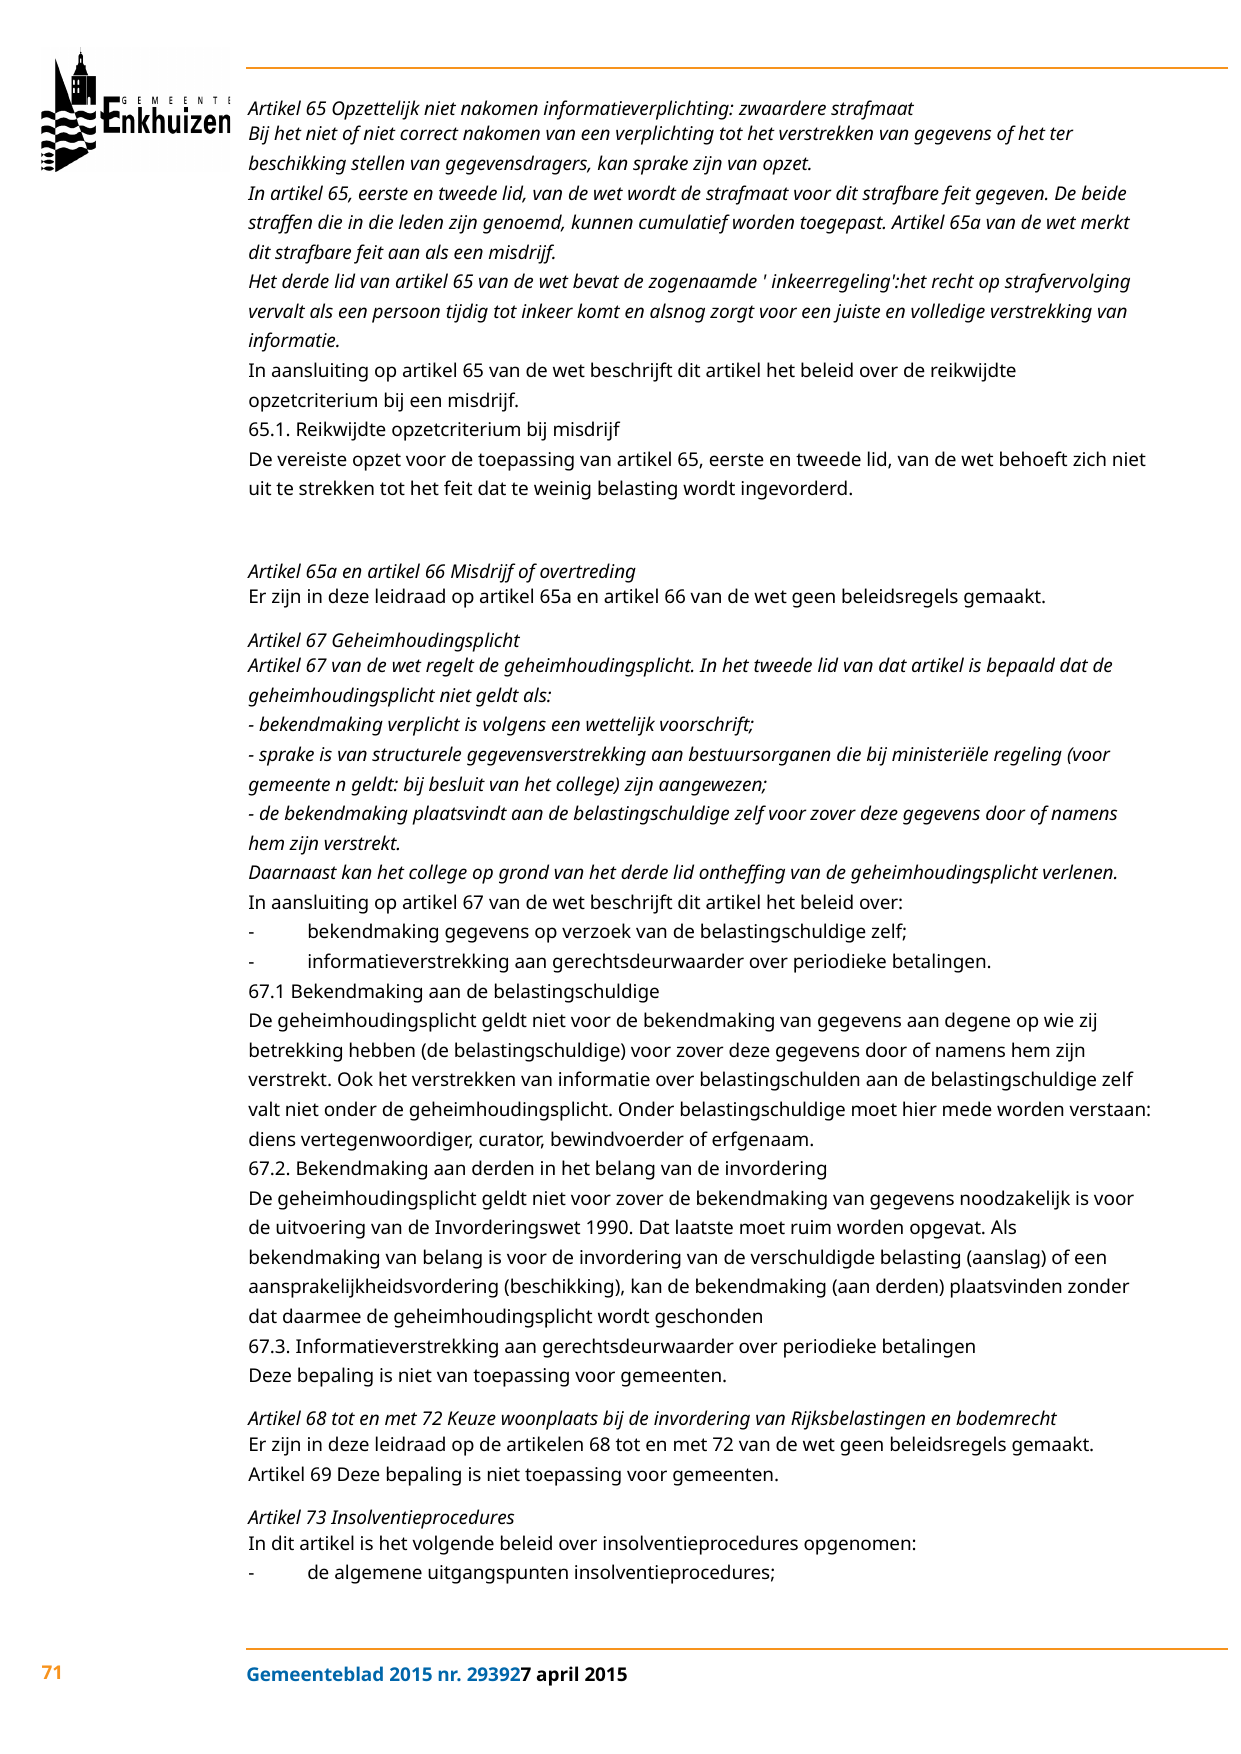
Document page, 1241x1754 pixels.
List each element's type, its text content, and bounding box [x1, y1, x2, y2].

text Daarnaast kan het college op grond van het derde lid ontheffing van de geheimhoudingsplicht verlenen. [248, 859, 1152, 885]
text Bij het niet of niet correct nakomen van een verplichting tot het verstrekken van gegevens of het ter beschikking stellen van gegevensdragers, kan sprake zijn van opzet. [248, 121, 1152, 176]
text Het derde lid van artikel 65 van de wet bevat de zogenaamde ' inkeerregeling':het recht op strafvervolging vervalt als een persoon tijdig tot inkeer komt en alsnog zorgt voor een juiste en volledige verstrekking van informatie. [248, 268, 1152, 353]
text Er zijn in deze leidraad op de artikelen 68 tot en met 72 van de wet geen beleidsregels gemaakt. [248, 1431, 1152, 1457]
list informatieverstrekking aan gerechtsdeurwaarder over periodieke betalingen. [248, 948, 1152, 974]
text In aansluiting op artikel 67 van de wet beschrijft dit artikel het beleid over: [248, 889, 1152, 915]
text De geheimhoudingsplicht geldt niet voor de bekendmaking van gegevens aan degene op wie zij betrekking hebben (de belastingschuldige) voor zover deze gegevens door of namens hem zijn verstrekt. Ook het verstrekken van informatie over belastingschulden aan de belastingschuldige zelf valt niet onder de geheimhoudingsplicht. Onder belastingschuldige moet hier mede worden verstaan: diens vertegenwoordiger, curator, bewindvoerder of erfgenaam. [248, 1007, 1152, 1152]
text Deze bepaling is niet van toepassing voor gemeenten. [248, 1362, 1152, 1388]
text De vereiste opzet voor de toepassing van artikel 65, eerste en tweede lid, van de wet behoeft zich niet uit te strekken tot het feit dat te weinig belasting wordt ingevorderd. [248, 446, 1152, 501]
text Artikel 65 Opzettelijk niet nakomen informatieverplichting: zwaardere strafmaat [248, 95, 1152, 121]
text Artikel 68 tot en met 72 Keuze woonplaats bij de invordering van Rijksbelastingen en bodemrecht [248, 1406, 1152, 1431]
text 67.1 Bekendmaking aan de belastingschuldige [248, 978, 1152, 1004]
text - sprake is van structurele gegevensverstrekking aan bestuursorganen die bij ministeriële regeling (voor gemeente n geldt: bij besluit van het college) zijn aangewezen; [248, 741, 1152, 797]
text Er zijn in deze leidraad op artikel 65a en artikel 66 van de wet geen beleidsregels gemaakt. [248, 584, 1152, 609]
list bekendmaking gegevens op verzoek van de belastingschuldige zelf; [248, 919, 1152, 944]
text 67.3. Informatieverstrekking aan gerechtsdeurwaarder over periodieke betalingen [248, 1333, 1152, 1359]
text 65.1. Reikwijdte opzetcriterium bij misdrijf [248, 416, 1152, 442]
text In artikel 65, eerste en tweede lid, van de wet wordt de strafmaat voor dit strafbare feit gegeven. De beide straffen die in die leden zijn genoemd, kunnen cumulatief worden toegepast. Artikel 65a van de wet merkt dit strafbare feit aan als een misdrijf. [248, 180, 1152, 264]
text Artikel 65a en artikel 66 Misdrijf of overtreding [248, 558, 1152, 584]
text Artikel 73 Insolventieprocedures [248, 1504, 1152, 1530]
text Artikel 67 van de wet regelt de geheimhoudingsplicht. In het tweede lid van dat artikel is bepaald dat de geheimhoudingsplicht niet geldt als: [248, 652, 1152, 708]
picture [41, 47, 231, 172]
text Artikel 69 Deze bepaling is niet toepassing voor gemeenten. [248, 1461, 1152, 1487]
text De geheimhoudingsplicht geldt niet voor zover de bekendmaking van gegevens noodzakelijk is voor de uitvoering van de Invorderingswet 1990. Dat laatste moet ruim worden opgevat. Als bekendmaking van belang is voor de invordering van de verschuldigde belasting (aanslag) of een aansprakelijkheidsvordering (beschikking), kan de bekendmaking (aan derden) plaatsvinden zonder dat daarmee de geheimhoudingsplicht wordt geschonden [248, 1185, 1152, 1329]
text - de bekendmaking plaatsvindt aan de belastingschuldige zelf voor zover deze gegevens door of namens hem zijn verstrekt. [248, 800, 1152, 856]
text In aansluiting op artikel 65 van de wet beschrijft dit artikel het beleid over de reikwijdte opzetcriterium bij een misdrijf. [248, 357, 1152, 412]
list de algemene uitgangspunten insolventieprocedures; [248, 1559, 1152, 1585]
text - bekendmaking verplicht is volgens een wettelijk voorschrift; [248, 712, 1152, 737]
text 67.2. Bekendmaking aan derden in het belang van de invordering [248, 1155, 1152, 1181]
text In dit artikel is het volgende beleid over insolventieprocedures opgenomen: [248, 1530, 1152, 1556]
text Artikel 67 Geheimhoudingsplicht [248, 627, 1152, 652]
